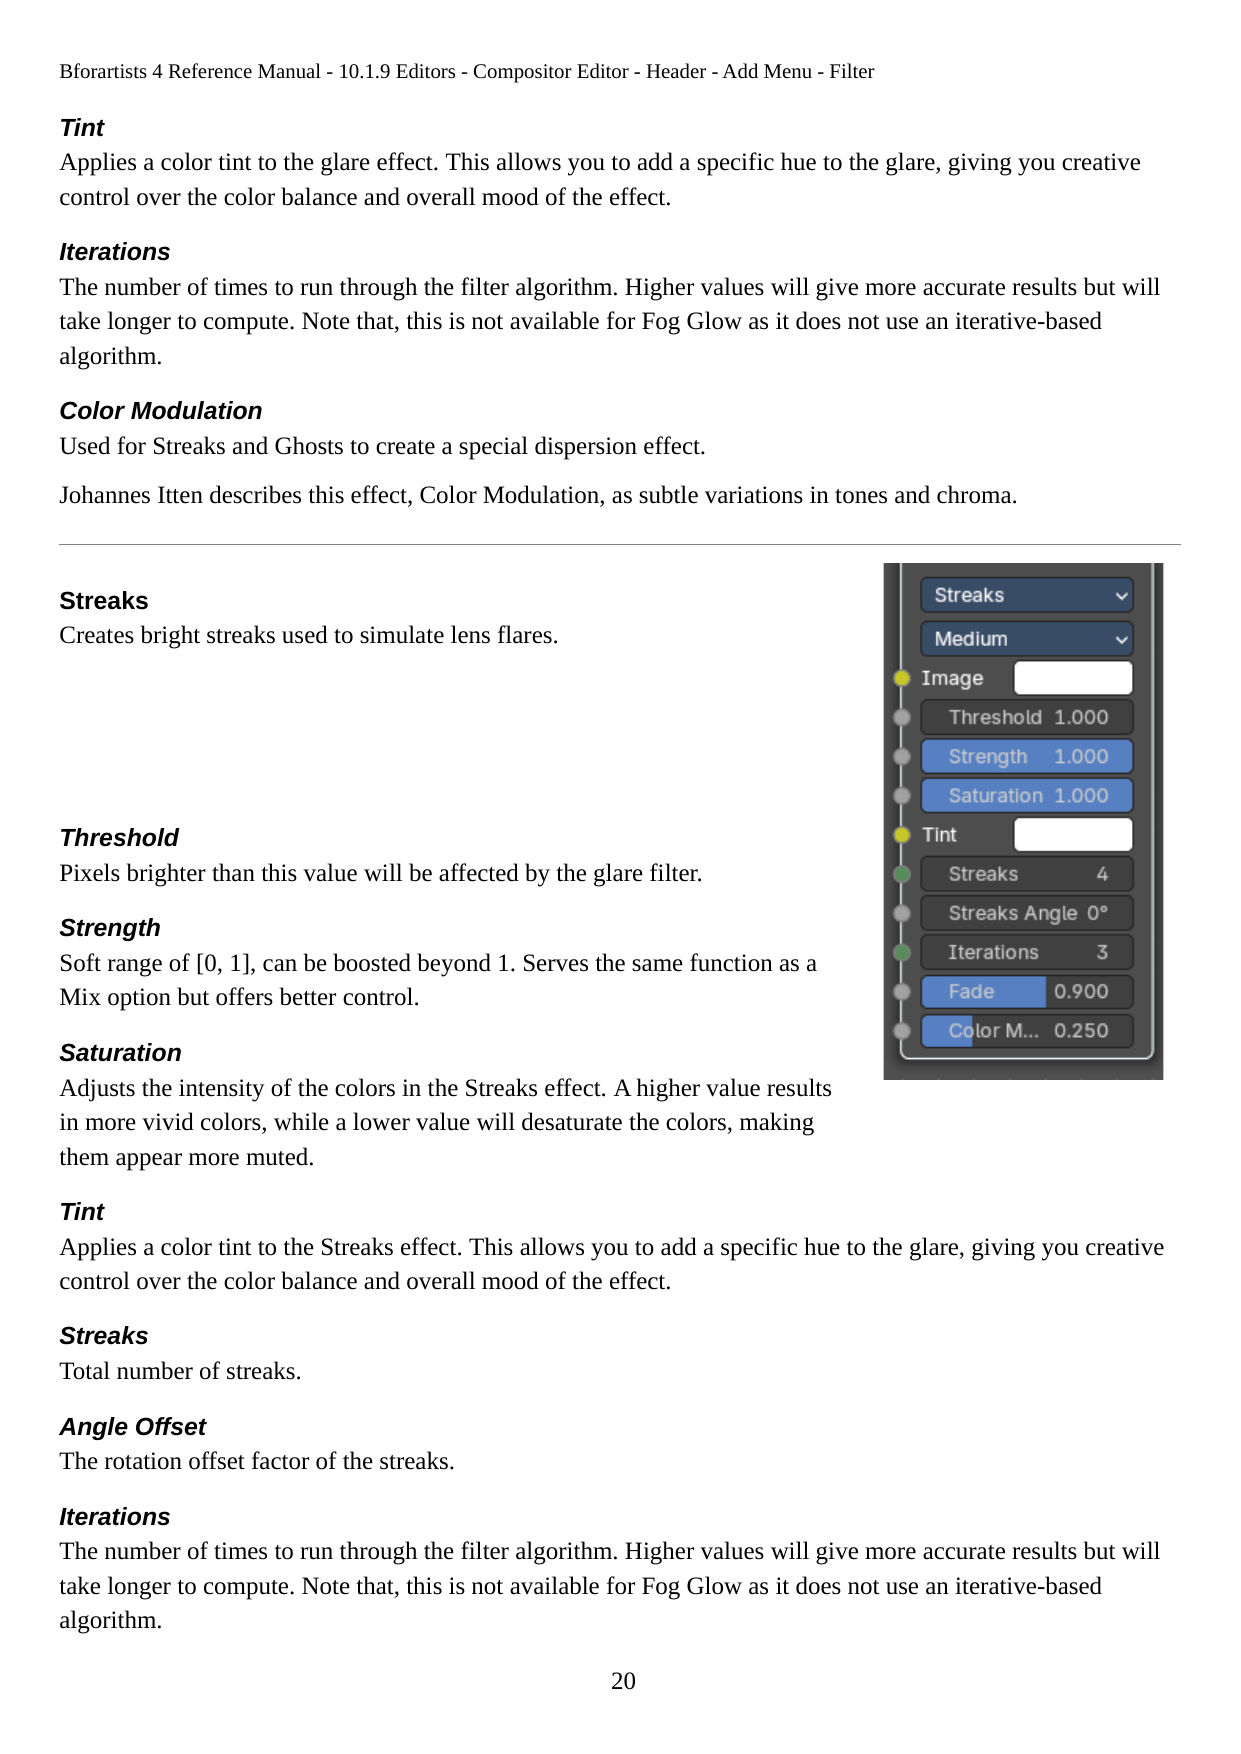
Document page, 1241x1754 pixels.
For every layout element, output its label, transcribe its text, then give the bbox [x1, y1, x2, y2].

subtitle Angle Offset [59, 1412, 1181, 1440]
subtitle [1164, 913, 1181, 942]
subtitle Saturation [59, 1038, 883, 1066]
text The number of times to run through the filter algorithm. Higher values will give more accurate results but will take longer to compute. Note that, this is not available for Fog Glow as it does not use an iterative-based algorithm. [59, 1536, 1181, 1634]
subtitle Color Modulation [59, 396, 1181, 425]
subtitle [1164, 1038, 1181, 1066]
text Total number of streaks. [59, 1356, 1181, 1385]
text The rotation offset factor of the streaks. [59, 1446, 1181, 1475]
subtitle Tint [59, 1197, 1181, 1225]
text Pixels brighter than this value will be affected by the glare filter. [59, 858, 883, 887]
text The number of times to run through the filter algorithm. Higher values will give more accurate results but will take longer to compute. Note that, this is not available for Fog Glow as it does not use an iterative-based algorithm. [59, 272, 1181, 370]
text Adjusts the intensity of the colors in the Streaks effect. A higher value results in more vivid colors, while a lower value will desaturate the colors, making them appear more muted. [59, 1073, 1181, 1170]
text Johannes Itten describes this effect, Color Modulation, as subtle variations in tones and chroma. [59, 480, 1181, 509]
subtitle Strength [59, 913, 883, 942]
subtitle Iterations [59, 237, 1181, 266]
subtitle Threshold [59, 823, 883, 852]
subtitle [1164, 586, 1181, 614]
subtitle Iterations [59, 1502, 1181, 1530]
text Creates bright streaks used to simulate lens flares. [59, 621, 883, 649]
text Applies a color tint to the Streaks effect. This allows you to add a specific hue to the glare, giving you creative control over the color balance and overall mood of the effect. [59, 1232, 1181, 1295]
subtitle Tint [59, 113, 1181, 141]
text Soft range of [0, 1], can be boosted beyond 1. Serves the same function as a Mix option but offers better control. [59, 948, 883, 1011]
subtitle Streaks [59, 1321, 1181, 1350]
subtitle Streaks [59, 586, 883, 614]
text Applies a color tint to the glare effect. This allows you to add a specific hue to the glare, giving you creative control over the color balance and overall mood of the effect. [59, 147, 1181, 211]
picture [883, 563, 1164, 1080]
subtitle [1164, 823, 1181, 852]
text Used for Streaks and Ghosts to create a special dispersion effect. [59, 431, 1181, 460]
